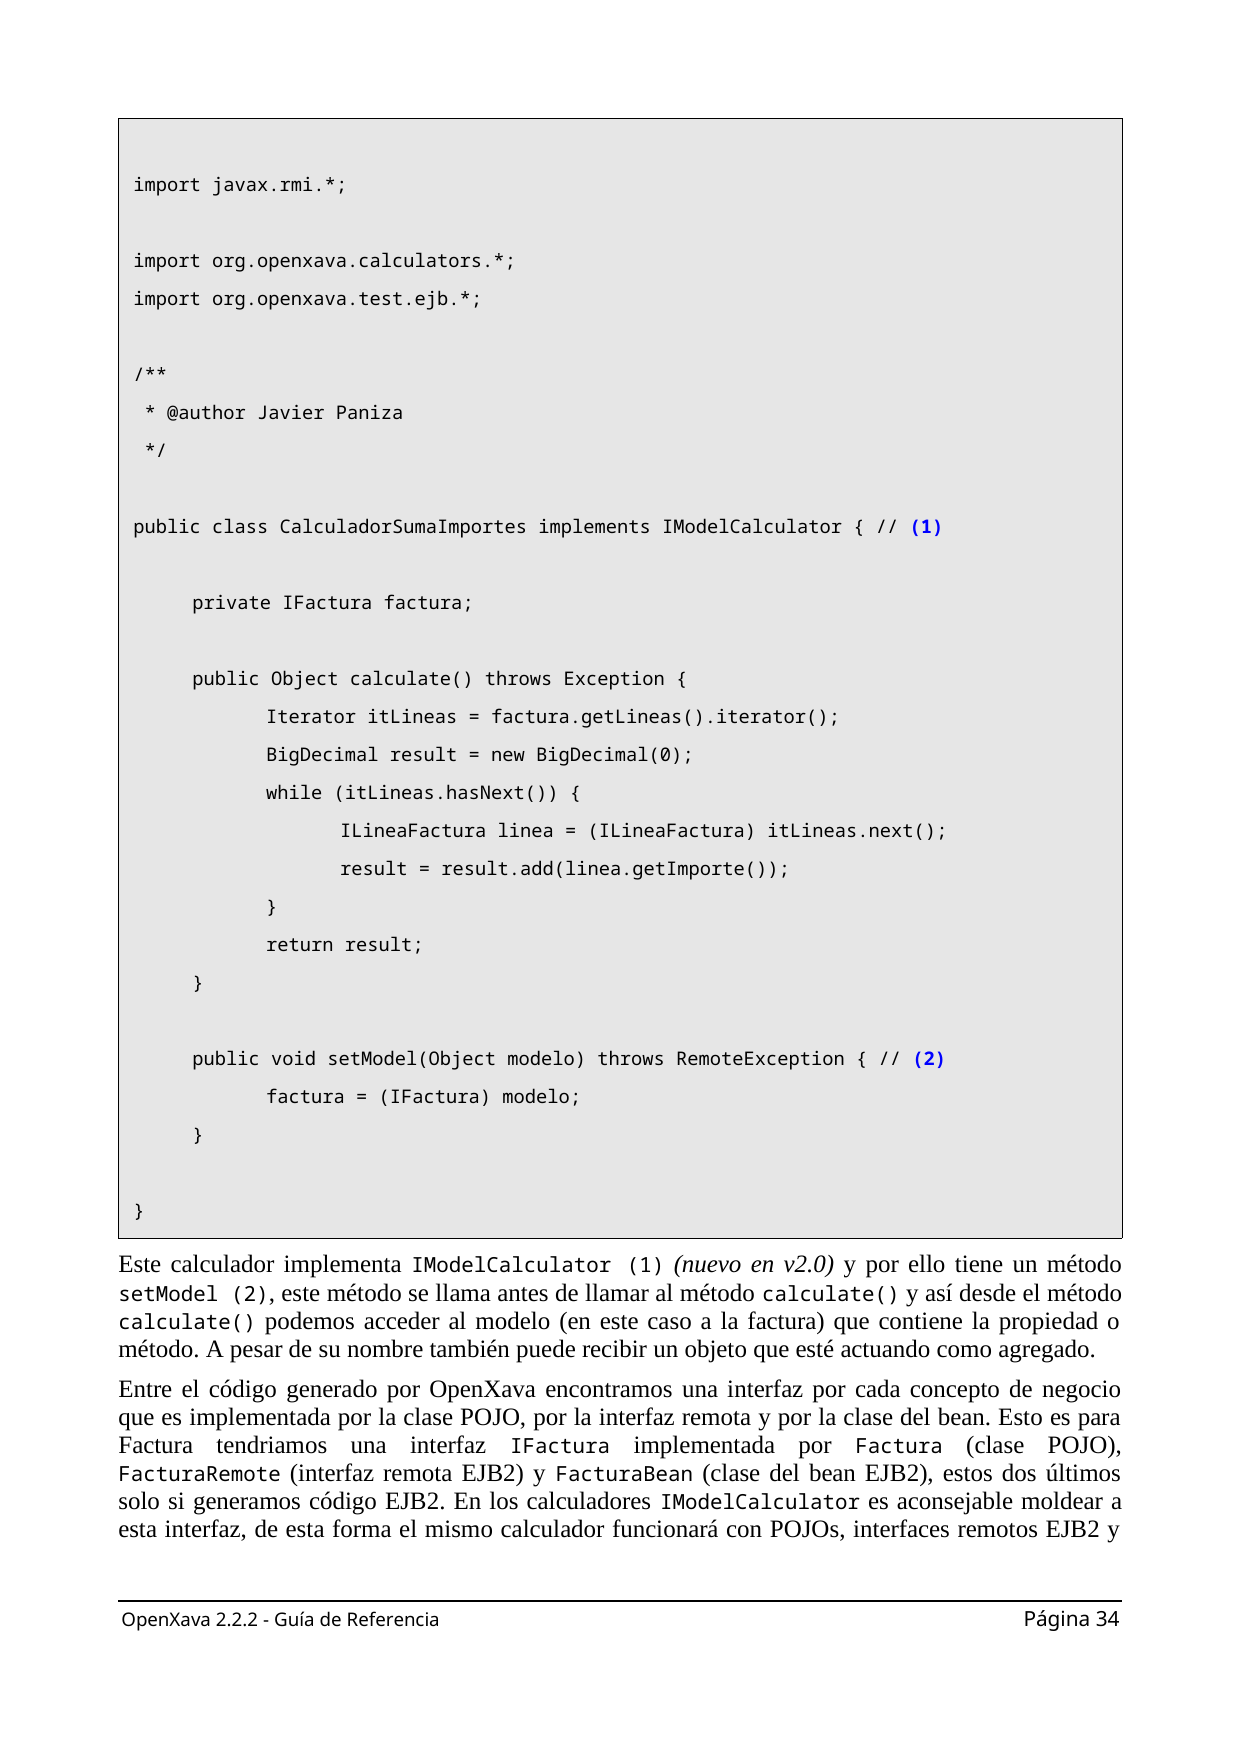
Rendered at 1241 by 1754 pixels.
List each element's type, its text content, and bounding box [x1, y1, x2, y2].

text import org.openxava.calculators.*; [119, 232, 1122, 270]
text */ [119, 422, 1122, 460]
text import javax.rmi.*; [119, 156, 1122, 194]
text private IFactura factura; [119, 574, 1122, 612]
text } [119, 1183, 1122, 1238]
text public void setModel(Object modelo) throws RemoteException { // (2) [119, 1031, 1122, 1069]
text while (itLineas.hasNext()) { [119, 764, 1122, 802]
text Este calculador implementa IModelCalculator (1) (nuevo en v2.0) y por ello tiene un método setModel (2), este método se llama antes de llamar al método calculate() y así desde el método calculate() podemos acceder al modelo (en este caso a la factura) que contiene la propiedad o método. A pesar de su nombre también puede recibir un objeto que esté actuando como agregado. [118, 1251, 1122, 1363]
text return result; [119, 917, 1122, 954]
text factura = (IFactura) modelo; [119, 1069, 1122, 1107]
text ILineaFactura linea = (ILineaFactura) itLineas.next(); [119, 802, 1122, 841]
text * @author Javier Paniza [119, 384, 1122, 422]
text result = result.add(linea.getImporte()); [119, 841, 1122, 878]
text /** [119, 346, 1122, 384]
text } [119, 1107, 1122, 1145]
text public class CalculadorSumaImportes implements IModelCalculator { // (1) [119, 498, 1122, 536]
text public Object calculate() throws Exception { [119, 650, 1122, 688]
text BigDecimal result = new BigDecimal(0); [119, 726, 1122, 764]
text import org.openxava.test.ejb.*; [119, 270, 1122, 308]
text } [119, 954, 1122, 993]
text Entre el código generado por OpenXava encontramos una interfaz por cada concepto de negocio que es implementada por la clase POJO, por la interfaz remota y por la clase del bean. Esto es para Factura tendriamos una interfaz IFactura implementada por Factura (clase POJO), FacturaRemote (interfaz remota EJB2) y FacturaBean (clase del bean EJB2), estos dos últimos solo si generamos código EJB2. En los calculadores IModelCalculator es aconsejable moldear a esta interfaz, de esta forma el mismo calculador funcionará con POJOs, interfaces remotos EJB2 y [118, 1375, 1122, 1543]
text Iterator itLineas = factura.getLineas().iterator(); [119, 688, 1122, 726]
text } [119, 878, 1122, 917]
